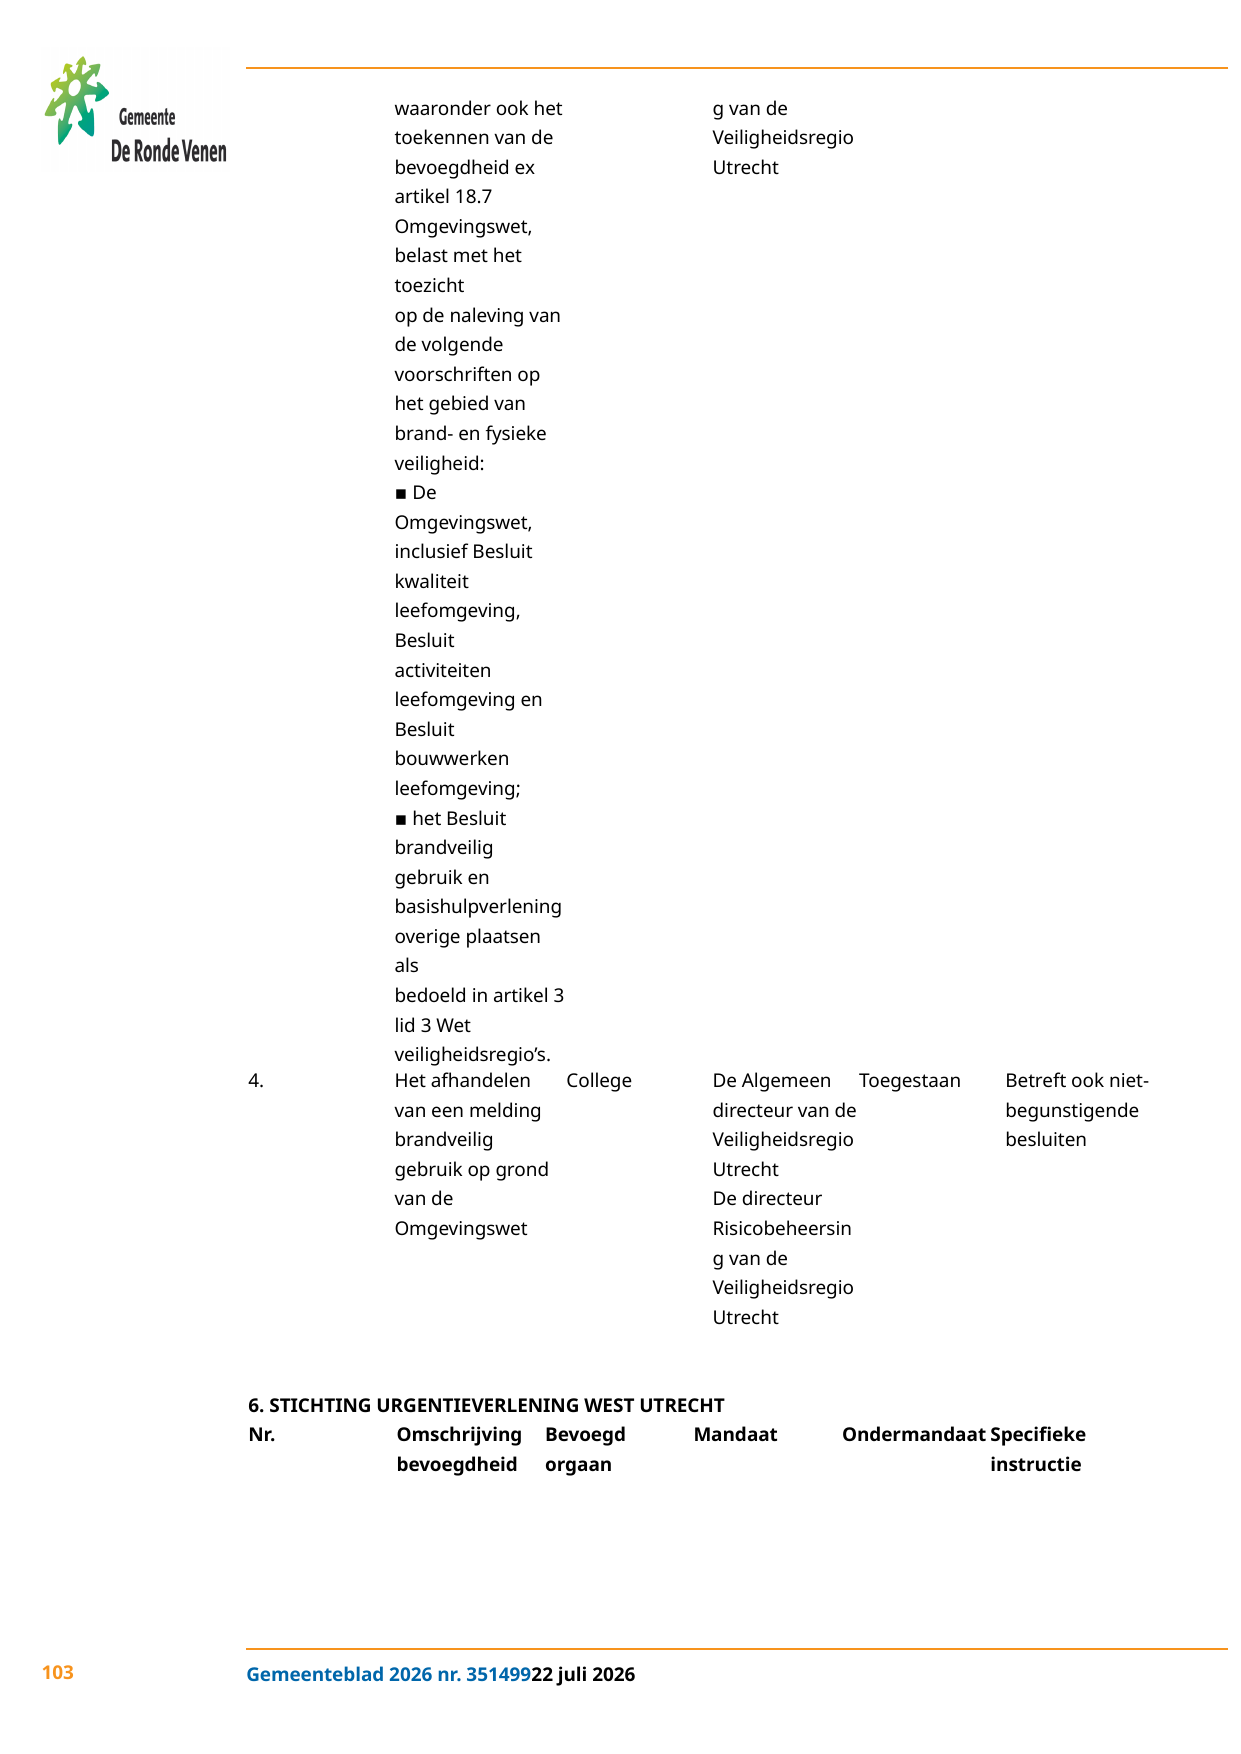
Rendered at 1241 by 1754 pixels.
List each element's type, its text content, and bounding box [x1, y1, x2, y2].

table_cell Betreft ook niet-begunstigende besluiten [1005, 1067, 1152, 1359]
table_cell [859, 95, 1005, 1067]
table_cell Het afhandelen van een melding brandveilig gebruik op grond van de Omgevingswet [394, 1067, 566, 1359]
table_header Ondermandaat [842, 1422, 990, 1477]
table_cell g van de Veiligheidsregio Utrecht [713, 95, 859, 1067]
table_cell College [566, 1067, 712, 1359]
table_header Mandaat [693, 1422, 842, 1477]
table_header Omschrijving bevoegdheid [396, 1422, 545, 1477]
picture [41, 47, 231, 172]
table_header Nr. [248, 1422, 396, 1477]
table_header Specifieke instructie [990, 1422, 1152, 1477]
table_cell [1005, 95, 1152, 1067]
table_cell De Algemeen directeur van de Veiligheidsregio Utrecht De directeur Risicobeheersing van de Veiligheidsregio Utrecht [713, 1067, 859, 1359]
text 6. STICHTING URGENTIEVERLENING WEST UTRECHT [248, 1392, 1152, 1418]
table_cell waaronder ook het toekennen van de bevoegdheid ex artikel 18.7 Omgevingswet, belast met het toezicht op de naleving van de volgende voorschriften op het gebied van brand- en fysieke veiligheid: ▪ De Omgevingswet, inclusief Besluit kwaliteit leefomgeving, Besluit activiteiten leefomgeving en Besluit bouwwerken leefomgeving; ▪ het Besluit brandveilig gebruik en basishulpverlening overige plaatsen als bedoeld in artikel 3 lid 3 Wet veiligheidsregio’s. [394, 95, 566, 1067]
table_cell 4. [248, 1067, 394, 1359]
table_header Bevoegd orgaan [545, 1422, 693, 1477]
table_cell [566, 95, 712, 1067]
table_cell Toegestaan [859, 1067, 1005, 1359]
table_cell [248, 95, 394, 1067]
